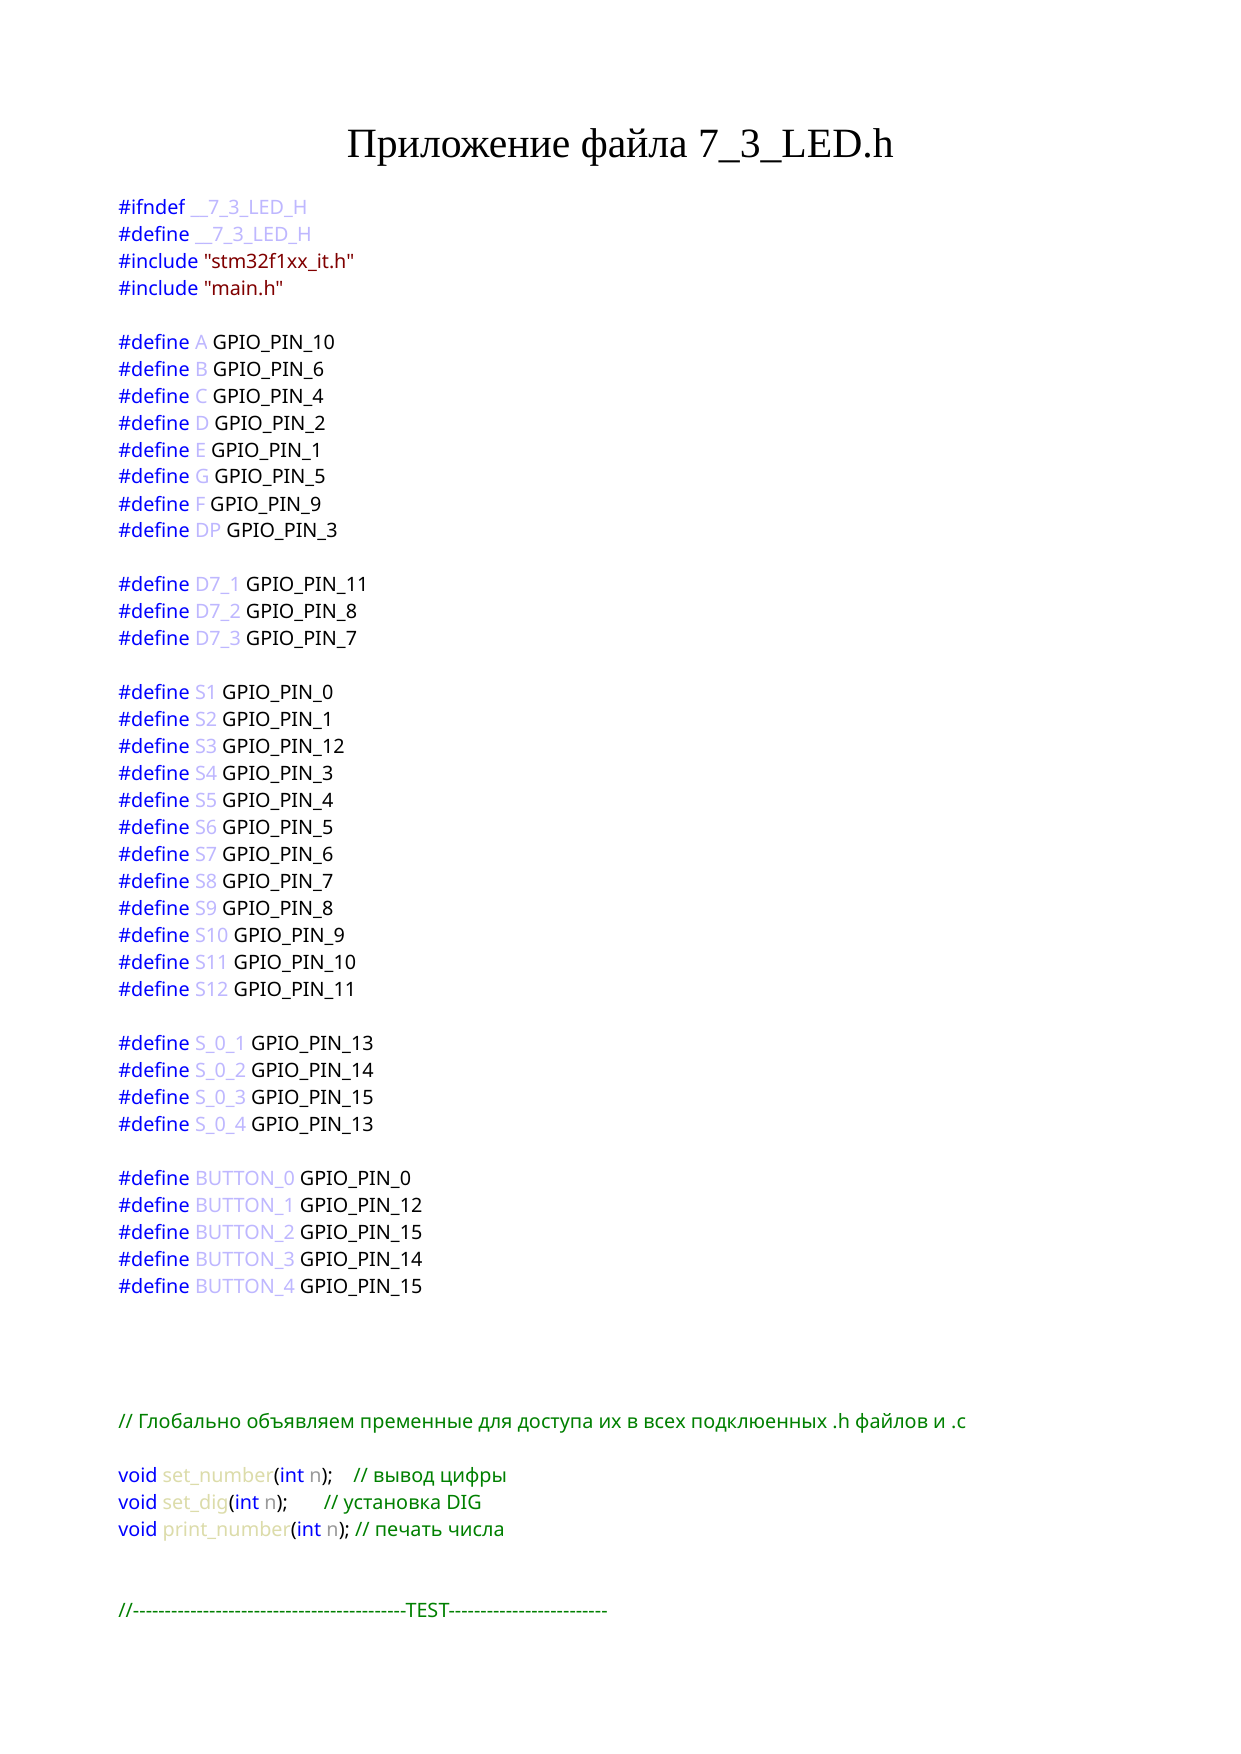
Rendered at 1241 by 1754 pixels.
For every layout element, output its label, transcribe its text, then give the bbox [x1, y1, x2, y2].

text #define S10 GPIO_PIN_9 [118, 921, 1122, 948]
text // Глобально объявляем пременные для доступа их в всех подклюенных .h файлов и .c [118, 1407, 1122, 1434]
text #define S7 GPIO_PIN_6 [118, 841, 1122, 867]
text void set_number(int n); // вывод цифры [118, 1461, 1122, 1488]
text void set_dig(int n); // установка DIG [118, 1488, 1122, 1515]
text //-------------------------------------------TEST------------------------- [118, 1596, 1122, 1623]
text #define S6 GPIO_PIN_5 [118, 813, 1122, 841]
text #define S_0_1 GPIO_PIN_13 [118, 1029, 1122, 1056]
text void print_number(int n); // печать числа [118, 1515, 1122, 1542]
text #define S8 GPIO_PIN_7 [118, 867, 1122, 894]
text #define DP GPIO_PIN_3 [118, 517, 1122, 544]
text #define BUTTON_2 GPIO_PIN_15 [118, 1218, 1122, 1245]
text #define BUTTON_3 GPIO_PIN_14 [118, 1245, 1122, 1272]
text #define S_0_4 GPIO_PIN_13 [118, 1110, 1122, 1137]
text #define BUTTON_0 GPIO_PIN_0 [118, 1164, 1122, 1191]
text #define D7_1 GPIO_PIN_11 [118, 571, 1122, 598]
text #define B GPIO_PIN_6 [118, 355, 1122, 382]
text #define S1 GPIO_PIN_0 [118, 679, 1122, 706]
text #define A GPIO_PIN_10 [118, 328, 1122, 355]
text Приложение файла 7_3_LED.h [118, 118, 1122, 166]
text #include "main.h" [118, 274, 1122, 301]
text #define S4 GPIO_PIN_3 [118, 759, 1122, 787]
text #define BUTTON_4 GPIO_PIN_15 [118, 1272, 1122, 1299]
text #define G GPIO_PIN_5 [118, 463, 1122, 490]
text #ifndef __7_3_LED_H [118, 193, 1122, 220]
text #define F GPIO_PIN_9 [118, 490, 1122, 517]
text #define S12 GPIO_PIN_11 [118, 975, 1122, 1002]
text #define D7_3 GPIO_PIN_7 [118, 625, 1122, 652]
text #define S_0_2 GPIO_PIN_14 [118, 1056, 1122, 1083]
text #define __7_3_LED_H [118, 220, 1122, 247]
text #define C GPIO_PIN_4 [118, 382, 1122, 409]
text #define S2 GPIO_PIN_1 [118, 706, 1122, 733]
text #define D7_2 GPIO_PIN_8 [118, 598, 1122, 625]
text #include "stm32f1xx_it.h" [118, 247, 1122, 274]
text #define S_0_3 GPIO_PIN_15 [118, 1083, 1122, 1110]
text #define D GPIO_PIN_2 [118, 409, 1122, 436]
text #define S9 GPIO_PIN_8 [118, 894, 1122, 921]
text #define S5 GPIO_PIN_4 [118, 787, 1122, 813]
text #define S11 GPIO_PIN_10 [118, 948, 1122, 975]
text #define E GPIO_PIN_1 [118, 436, 1122, 463]
text #define S3 GPIO_PIN_12 [118, 733, 1122, 759]
text #define BUTTON_1 GPIO_PIN_12 [118, 1191, 1122, 1218]
